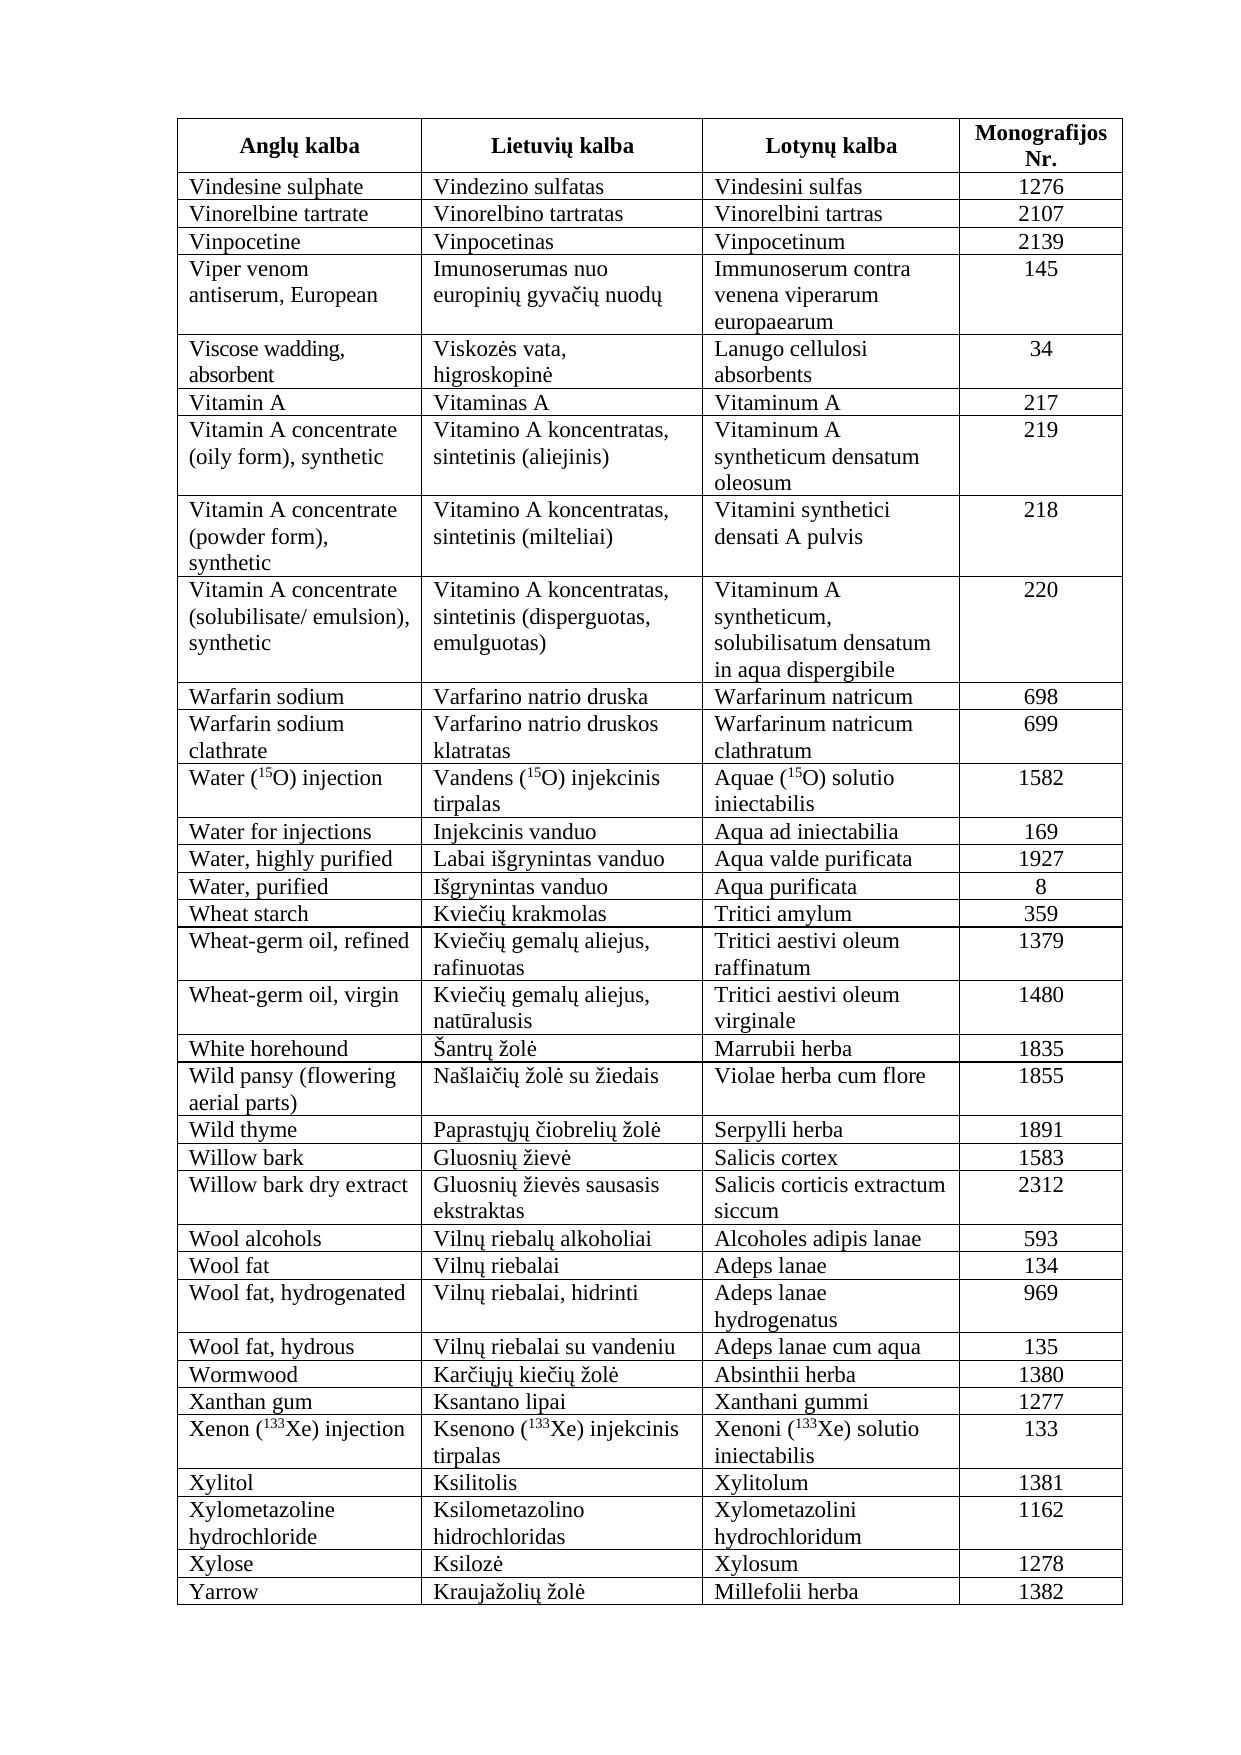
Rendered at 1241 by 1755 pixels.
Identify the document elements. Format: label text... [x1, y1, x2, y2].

table_cell 1276 [960, 173, 1122, 199]
table_cell Xylose [178, 1550, 421, 1577]
table_header Lotynų kalba [703, 119, 959, 172]
table_cell Wool alcohols [178, 1225, 421, 1251]
table_cell White horehound [178, 1035, 421, 1061]
table_cell Xylometazolini hydrochloridum [703, 1497, 959, 1549]
table_cell 1582 [960, 764, 1122, 817]
table_cell 359 [960, 900, 1122, 926]
table_cell 135 [960, 1333, 1122, 1359]
table_cell Millefolii herba [703, 1578, 959, 1604]
table_cell Xanthan gum [178, 1388, 421, 1414]
table_cell 1162 [960, 1497, 1122, 1549]
table_cell Xenon (133Xe) injection [178, 1415, 421, 1468]
table_cell Našlaičių žolė su žiedais [422, 1063, 702, 1115]
table_cell Marrubii herba [703, 1035, 959, 1061]
table_cell Warfarin sodium clathrate [178, 710, 421, 763]
table_cell Labai išgrynintas vanduo [422, 845, 702, 872]
table_cell Vitamin A concentrate (solubilisate/ emulsion), synthetic [178, 577, 421, 682]
table_cell Vitaminum A syntheticum densatum oleosum [703, 416, 959, 495]
table_cell Wool fat, hydrous [178, 1333, 421, 1359]
table_cell Salicis cortex [703, 1144, 959, 1170]
table_cell Vandens (15O) injekcinis tirpalas [422, 764, 702, 817]
table_cell 133 [960, 1415, 1122, 1468]
table_cell Vitaminum A [703, 389, 959, 415]
table_cell Adeps lanae cum aqua [703, 1333, 959, 1359]
table_cell Vinpocetinas [422, 228, 702, 254]
table_cell Water, purified [178, 873, 421, 899]
table_cell Vitamin A [178, 389, 421, 415]
table_cell 217 [960, 389, 1122, 415]
table_cell Varfarino natrio druskos klatratas [422, 710, 702, 763]
table_cell Imunoserumas nuo europinių gyvačių nuodų [422, 255, 702, 334]
table_cell Ksenono (133Xe) injekcinis tirpalas [422, 1415, 702, 1468]
table_cell 593 [960, 1225, 1122, 1251]
table_cell 2139 [960, 228, 1122, 254]
table_cell 1380 [960, 1361, 1122, 1387]
table_cell Vitamino A koncentratas, sintetinis (aliejinis) [422, 416, 702, 495]
table_cell Warfarin sodium [178, 683, 421, 709]
table_cell 698 [960, 683, 1122, 709]
table_cell 1379 [960, 928, 1122, 980]
table_cell Šantrų žolė [422, 1035, 702, 1061]
table_cell 1927 [960, 845, 1122, 872]
table_cell Xylitol [178, 1469, 421, 1496]
table_cell Alcoholes adipis lanae [703, 1225, 959, 1251]
table_cell Water, highly purified [178, 845, 421, 872]
table_cell 1381 [960, 1469, 1122, 1496]
table_cell Viskozės vata, higroskopinė [422, 335, 702, 388]
table_cell Vitamin A concentrate (powder form), synthetic [178, 496, 421, 576]
table_cell Lanugo cellulosi absorbents [703, 335, 959, 388]
table_cell Kviečių gemalų aliejus, natūralusis [422, 981, 702, 1034]
table_cell Vitamini synthetici densati A pulvis [703, 496, 959, 576]
table_cell 219 [960, 416, 1122, 495]
table_cell 34 [960, 335, 1122, 388]
table_cell Ksilometazolino hidrochloridas [422, 1497, 702, 1549]
table_cell Viscose wadding, absorbent [178, 335, 421, 388]
table_cell 1891 [960, 1116, 1122, 1142]
table_cell Xenoni (133Xe) solutio iniectabilis [703, 1415, 959, 1468]
table_cell Vindezino sulfatas [422, 173, 702, 199]
table_header Lietuvių kalba [422, 119, 702, 172]
table_cell 1855 [960, 1063, 1122, 1115]
table_cell Kraujažolių žolė [422, 1578, 702, 1604]
table_header Monografijos Nr. [960, 119, 1122, 172]
table_cell Violae herba cum flore [703, 1063, 959, 1115]
table_cell Yarrow [178, 1578, 421, 1604]
table_cell 1583 [960, 1144, 1122, 1170]
table_cell 2107 [960, 200, 1122, 227]
table_cell Willow bark [178, 1144, 421, 1170]
table_cell Wormwood [178, 1361, 421, 1387]
table_cell 969 [960, 1280, 1122, 1332]
table_cell Xylitolum [703, 1469, 959, 1496]
table_cell Vinorelbine tartrate [178, 200, 421, 227]
table_cell Ksantano lipai [422, 1388, 702, 1414]
table_cell Absinthii herba [703, 1361, 959, 1387]
table_cell Xanthani gummi [703, 1388, 959, 1414]
table_cell Vitamino A koncentratas, sintetinis (milteliai) [422, 496, 702, 576]
table_cell Karčiųjų kiečių žolė [422, 1361, 702, 1387]
table_cell Willow bark dry extract [178, 1171, 421, 1224]
table_cell Vinorelbini tartras [703, 200, 959, 227]
table_cell Vindesine sulphate [178, 173, 421, 199]
table_cell 1382 [960, 1578, 1122, 1604]
table_cell Kviečių krakmolas [422, 900, 702, 926]
table_cell Vinorelbino tartratas [422, 200, 702, 227]
table_cell 1835 [960, 1035, 1122, 1061]
table_cell Warfarinum natricum clathratum [703, 710, 959, 763]
table_cell Gluosnių žievės sausasis ekstraktas [422, 1171, 702, 1224]
table_cell Adeps lanae hydrogenatus [703, 1280, 959, 1332]
table_cell Gluosnių žievė [422, 1144, 702, 1170]
table_cell Ksilozė [422, 1550, 702, 1577]
table_cell Vilnų riebalai, hidrinti [422, 1280, 702, 1332]
table_cell 134 [960, 1252, 1122, 1278]
table_cell Vitaminas A [422, 389, 702, 415]
table_cell Serpylli herba [703, 1116, 959, 1142]
table_cell Ksilitolis [422, 1469, 702, 1496]
table_cell Viper venom antiserum, European [178, 255, 421, 334]
table_cell Vindesini sulfas [703, 173, 959, 199]
table_cell Paprastųjų čiobrelių žolė [422, 1116, 702, 1142]
table_cell Water for injections [178, 818, 421, 844]
table_cell Wild thyme [178, 1116, 421, 1142]
table_cell Varfarino natrio druska [422, 683, 702, 709]
table_cell Išgrynintas vanduo [422, 873, 702, 899]
table_cell Wool fat [178, 1252, 421, 1278]
table_cell Tritici amylum [703, 900, 959, 926]
table_cell 220 [960, 577, 1122, 682]
table_cell Aqua purificata [703, 873, 959, 899]
table_cell 169 [960, 818, 1122, 844]
table_cell Aqua valde purificata [703, 845, 959, 872]
table_cell Tritici aestivi oleum raffinatum [703, 928, 959, 980]
table_cell Adeps lanae [703, 1252, 959, 1278]
table_cell Vinpocetine [178, 228, 421, 254]
table_cell 145 [960, 255, 1122, 334]
table_cell Aquae (15O) solutio iniectabilis [703, 764, 959, 817]
table_cell Vilnų riebalai [422, 1252, 702, 1278]
table_cell Aqua ad iniectabilia [703, 818, 959, 844]
table_cell Immunoserum contra venena viperarum europaearum [703, 255, 959, 334]
table_cell Water (15O) injection [178, 764, 421, 817]
table_cell Tritici aestivi oleum virginale [703, 981, 959, 1034]
table_cell Wool fat, hydrogenated [178, 1280, 421, 1332]
table_cell 1278 [960, 1550, 1122, 1577]
table_cell Xylometazoline hydrochloride [178, 1497, 421, 1549]
table_cell 218 [960, 496, 1122, 576]
table_cell Vilnų riebalai su vandeniu [422, 1333, 702, 1359]
table_cell Wild pansy (flowering aerial parts) [178, 1063, 421, 1115]
table_cell 1277 [960, 1388, 1122, 1414]
table_cell Wheat-germ oil, refined [178, 928, 421, 980]
table_cell Vitamino A koncentratas, sintetinis (disperguotas, emulguotas) [422, 577, 702, 682]
table_cell 1480 [960, 981, 1122, 1034]
table_cell Warfarinum natricum [703, 683, 959, 709]
table_cell 699 [960, 710, 1122, 763]
table_cell Kviečių gemalų aliejus, rafinuotas [422, 928, 702, 980]
table_cell Xylosum [703, 1550, 959, 1577]
table_header Anglų kalba [178, 119, 421, 172]
table_cell Vinpocetinum [703, 228, 959, 254]
table_cell Vitaminum A syntheticum, solubilisatum densatum in aqua dispergibile [703, 577, 959, 682]
table_cell Wheat starch [178, 900, 421, 926]
table_cell Vitamin A concentrate (oily form), synthetic [178, 416, 421, 495]
table_cell 2312 [960, 1171, 1122, 1224]
table_cell Salicis corticis extractum siccum [703, 1171, 959, 1224]
table_cell Wheat-germ oil, virgin [178, 981, 421, 1034]
table_cell Injekcinis vanduo [422, 818, 702, 844]
table_cell Vilnų riebalų alkoholiai [422, 1225, 702, 1251]
table_cell 8 [960, 873, 1122, 899]
